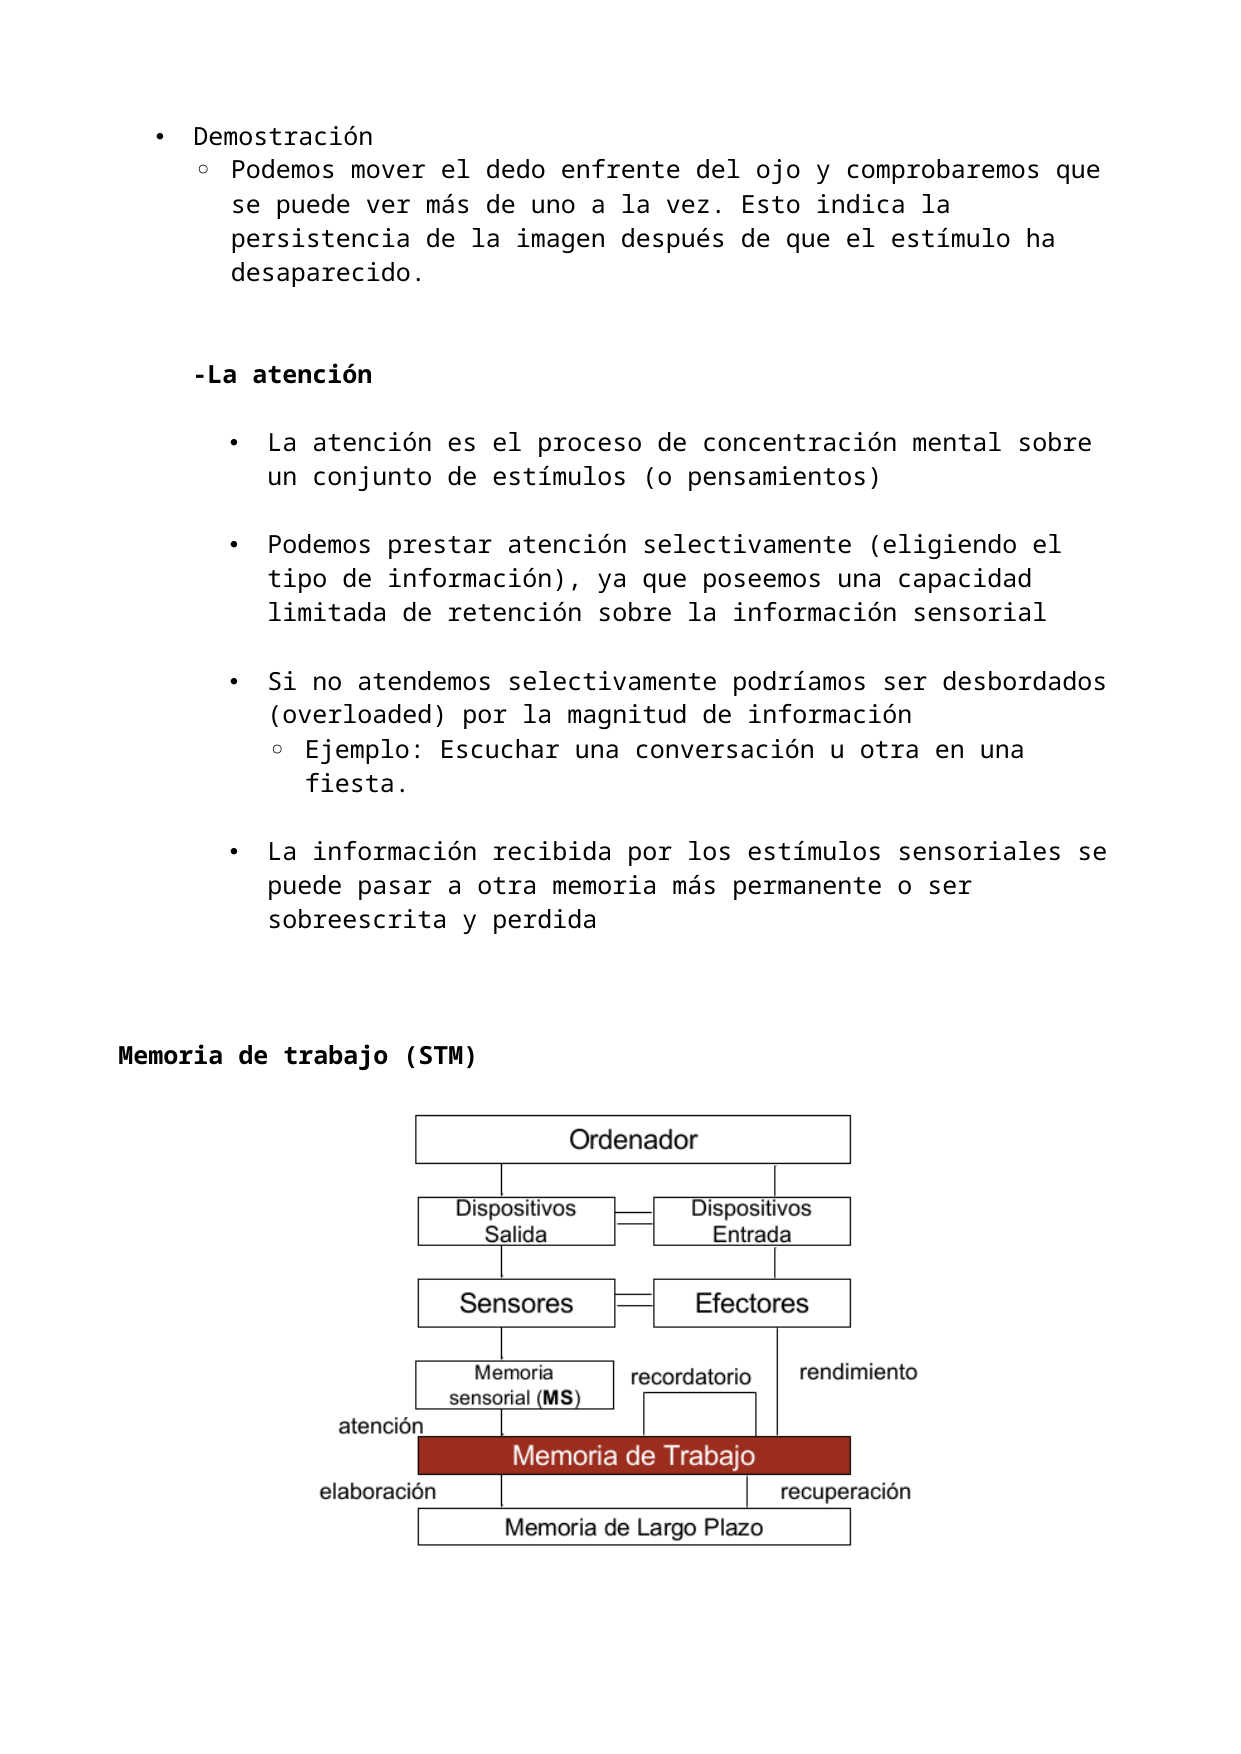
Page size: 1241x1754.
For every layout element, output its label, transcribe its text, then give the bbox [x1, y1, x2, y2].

text -La atención [118, 357, 1122, 391]
list Demostración [156, 118, 1122, 152]
picture [307, 1106, 933, 1557]
list Si no atendemos selectivamente podríamos ser desbordados (overloaded) por la magnitud de información [229, 663, 1122, 731]
text Memoria de trabajo (STM) [118, 1038, 1122, 1072]
list La atención es el proceso de concentración mental sobre un conjunto de estímulos (o pensamientos) [229, 425, 1122, 493]
list Podemos mover el dedo enfrente del ojo y comprobaremos que se puede ver más de uno a la vez. Esto indica la persistencia de la imagen después de que el estímulo ha desaparecido. [193, 152, 1122, 288]
list Ejemplo: Escuchar una conversación u otra en una fiesta. [267, 731, 1122, 799]
list La información recibida por los estímulos sensoriales se puede pasar a otra memoria más permanente o ser sobreescrita y perdida [229, 833, 1122, 936]
list Podemos prestar atención selectivamente (eligiendo el tipo de información), ya que poseemos una capacidad limitada de retención sobre la información sensorial [229, 527, 1122, 629]
